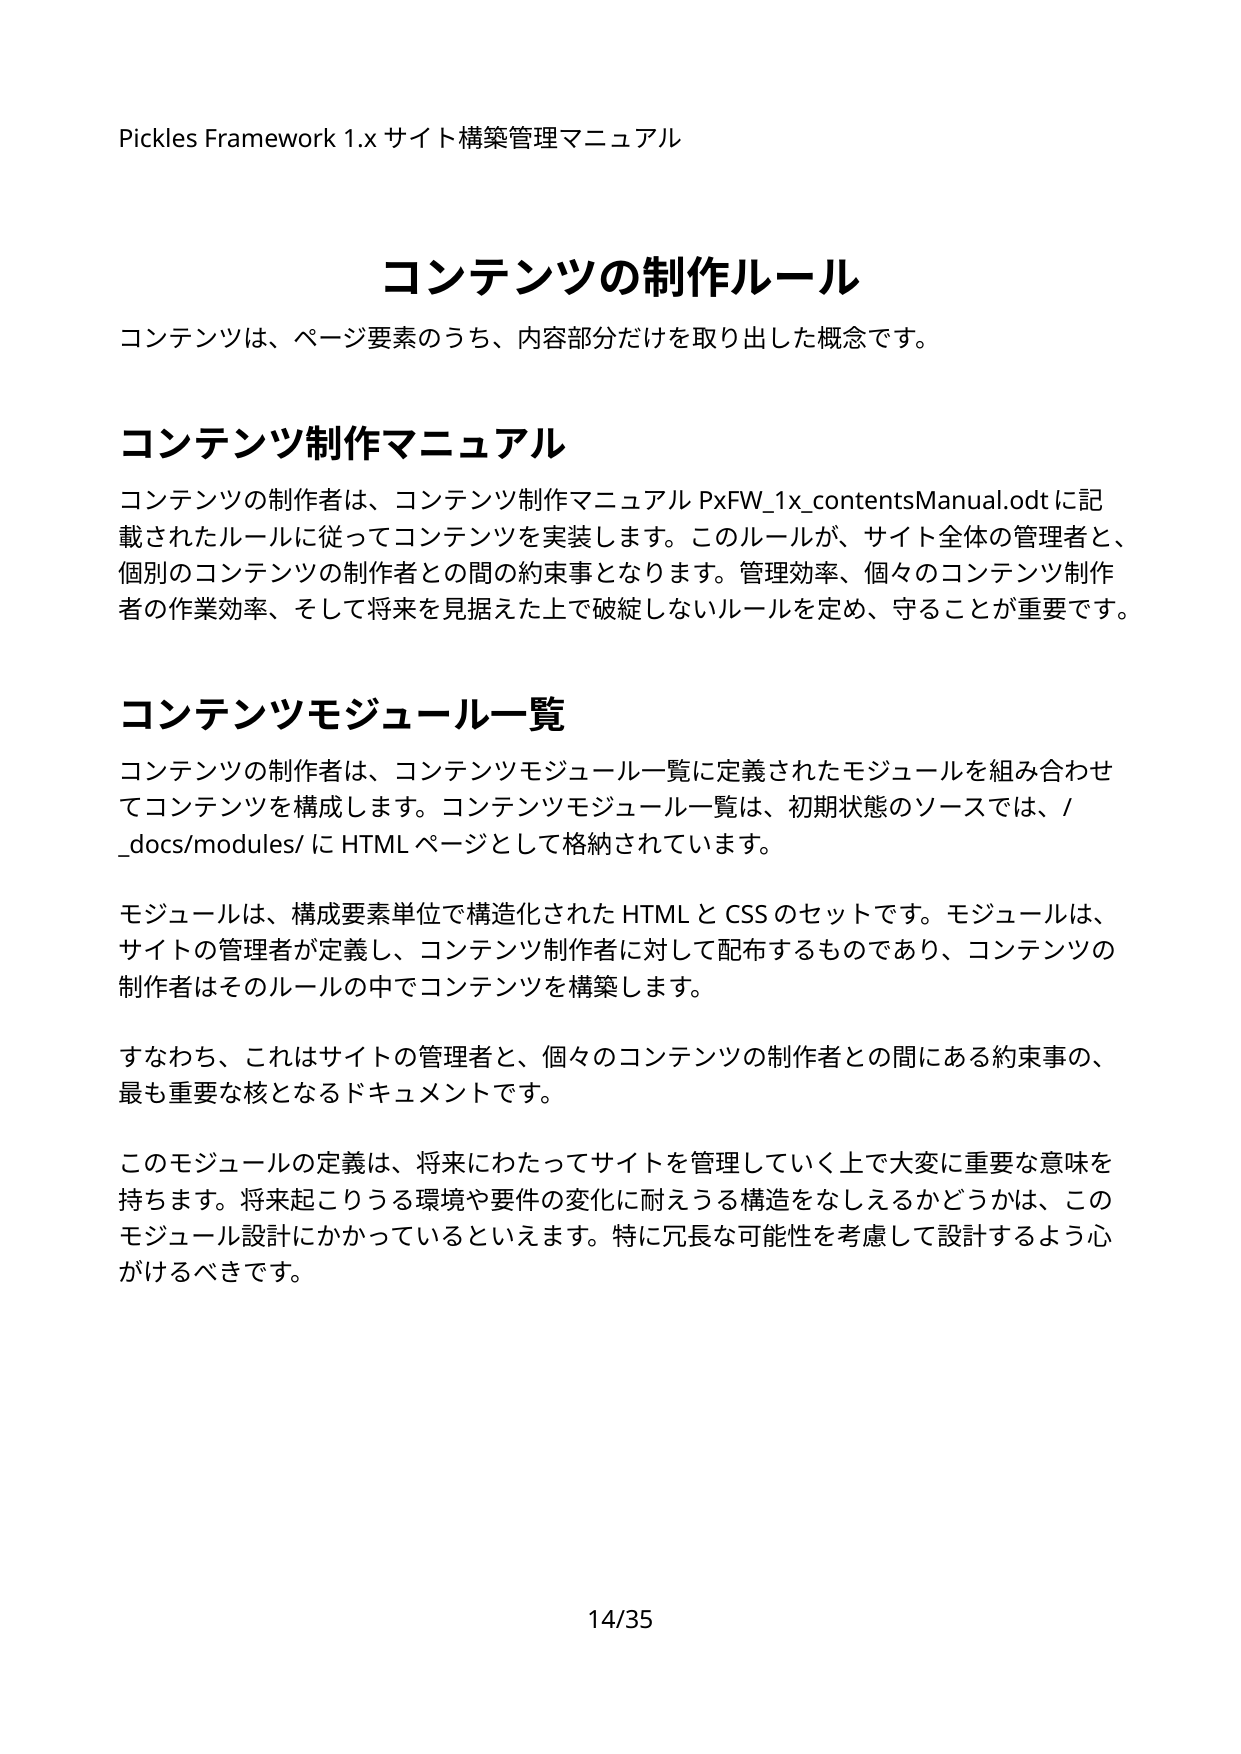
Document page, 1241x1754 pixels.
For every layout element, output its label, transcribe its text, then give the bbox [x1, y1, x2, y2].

text コンテンツの制作者は、コンテンツモジュール一覧に定義されたモジュールを組み合わせてコンテンツを構成します。コンテンツモジュール一覧は、初期状態のソースでは、/_docs/modules/ にHTMLページとして格納されています。 [118, 752, 1122, 860]
text このモジュールの定義は、将来にわたってサイトを管理していく上で大変に重要な意味を持ちます。将来起こりうる環境や要件の変化に耐えうる構造をなしえるかどうかは、このモジュール設計にかかっているといえます。特に冗長な可能性を考慮して設計するよう心がけるべきです。 [118, 1144, 1122, 1289]
subtitle コンテンツモジュール一覧 [118, 685, 1122, 739]
text コンテンツは、ページ要素のうち、内容部分だけを取り出した概念です。 [118, 319, 1122, 355]
text モジュールは、構成要素単位で構造化されたHTMLとCSSのセットです。モジュールは、サイトの管理者が定義し、コンテンツ制作者に対して配布するものであり、コンテンツの制作者はそのルールの中でコンテンツを構築します。 [118, 894, 1122, 1003]
subtitle コンテンツの制作ルール [118, 243, 1122, 306]
subtitle コンテンツ制作マニュアル [118, 414, 1122, 468]
text コンテンツの制作者は、コンテンツ制作マニュアル PxFW_1x_contentsManual.odtに記載されたルールに従ってコンテンツを実装します。このルールが、サイト全体の管理者と、個別のコンテンツの制作者との間の約束事となります。管理効率、個々のコンテンツ制作者の作業効率、そして将来を見据えた上で破綻しないルールを定め、守ることが重要です。 [118, 481, 1122, 626]
text すなわち、これはサイトの管理者と、個々のコンテンツの制作者との間にある約束事の、最も重要な核となるドキュメントです。 [118, 1037, 1122, 1110]
